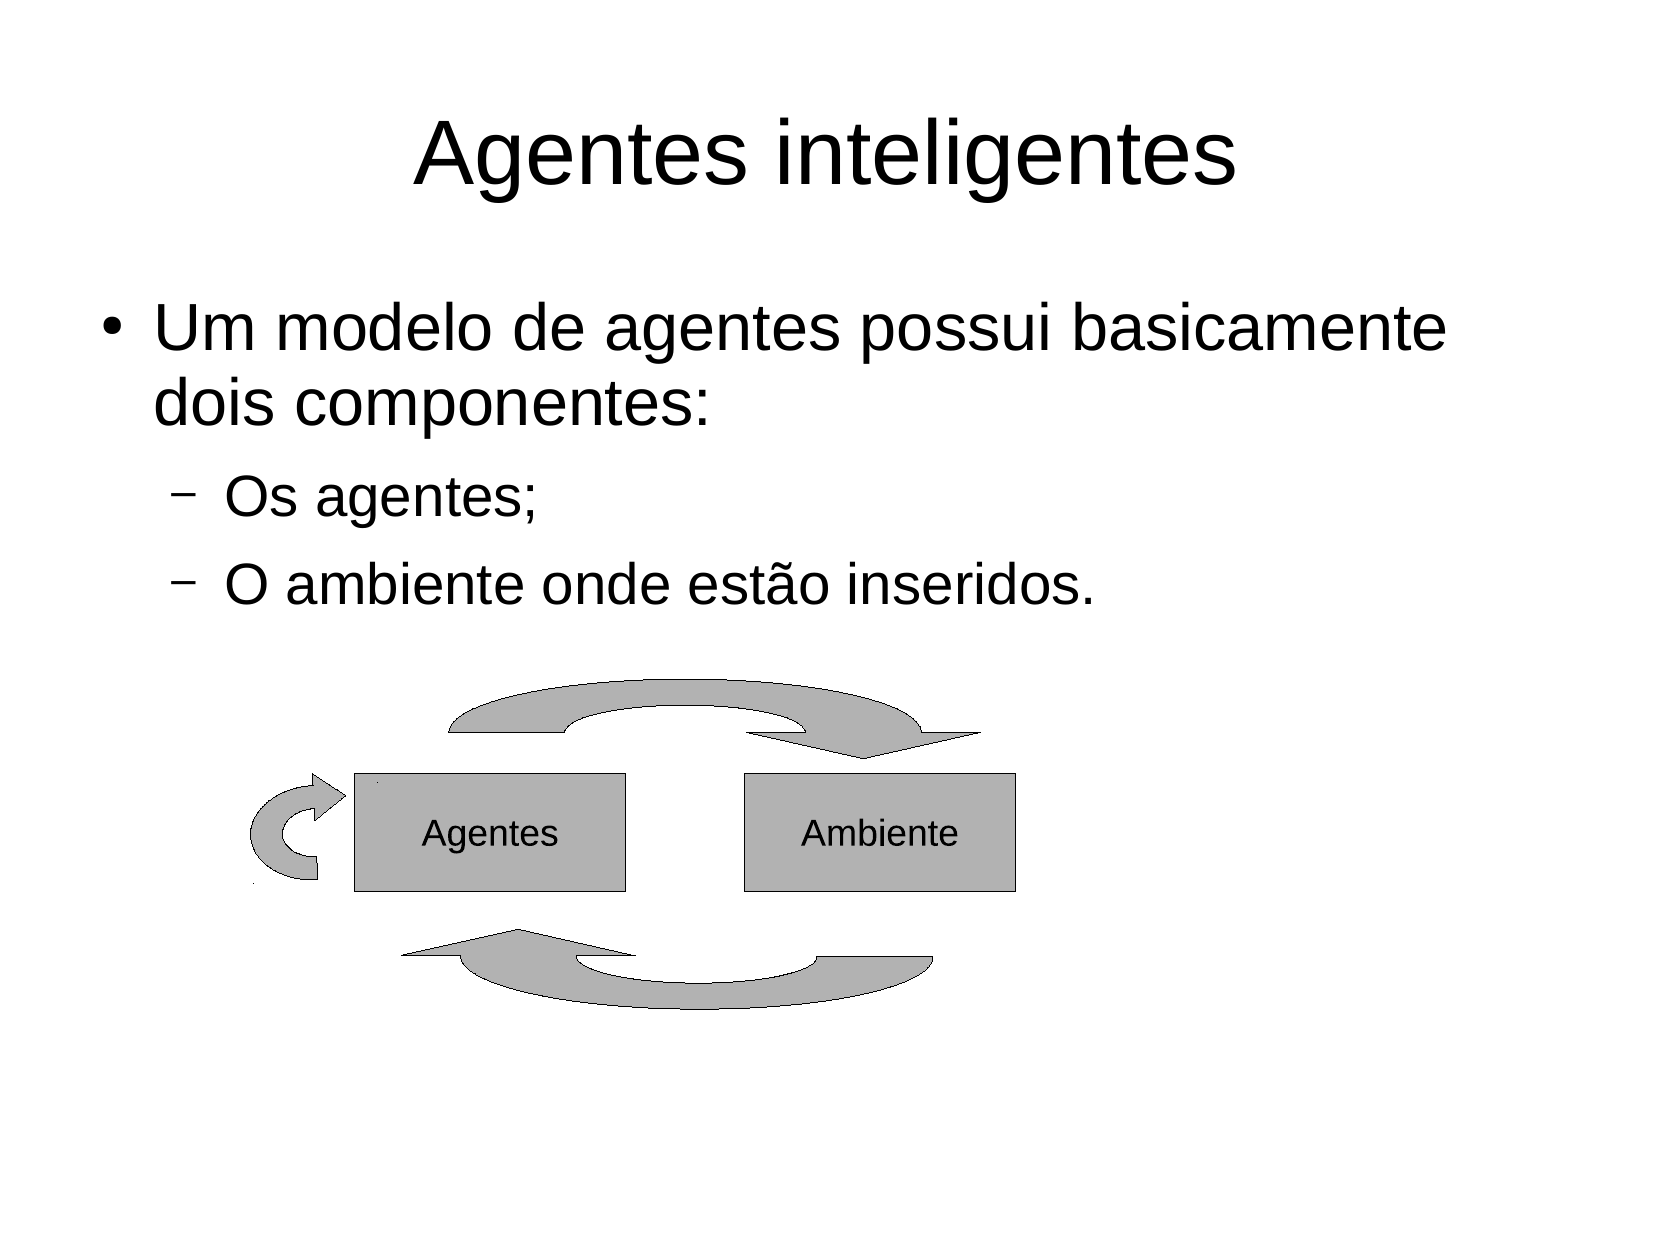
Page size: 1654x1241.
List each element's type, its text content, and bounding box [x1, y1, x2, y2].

text_box [448, 679, 981, 759]
text_box [401, 929, 933, 1010]
list Um modelo de agentes possui basicamente dois componentes: Os agentes; O ambiente onde estão inseridos. [82, 290, 1571, 1010]
text_box [354, 773, 626, 892]
title Agentes inteligentes [82, 49, 1571, 257]
text_box [744, 773, 1016, 892]
text_box [250, 773, 346, 880]
